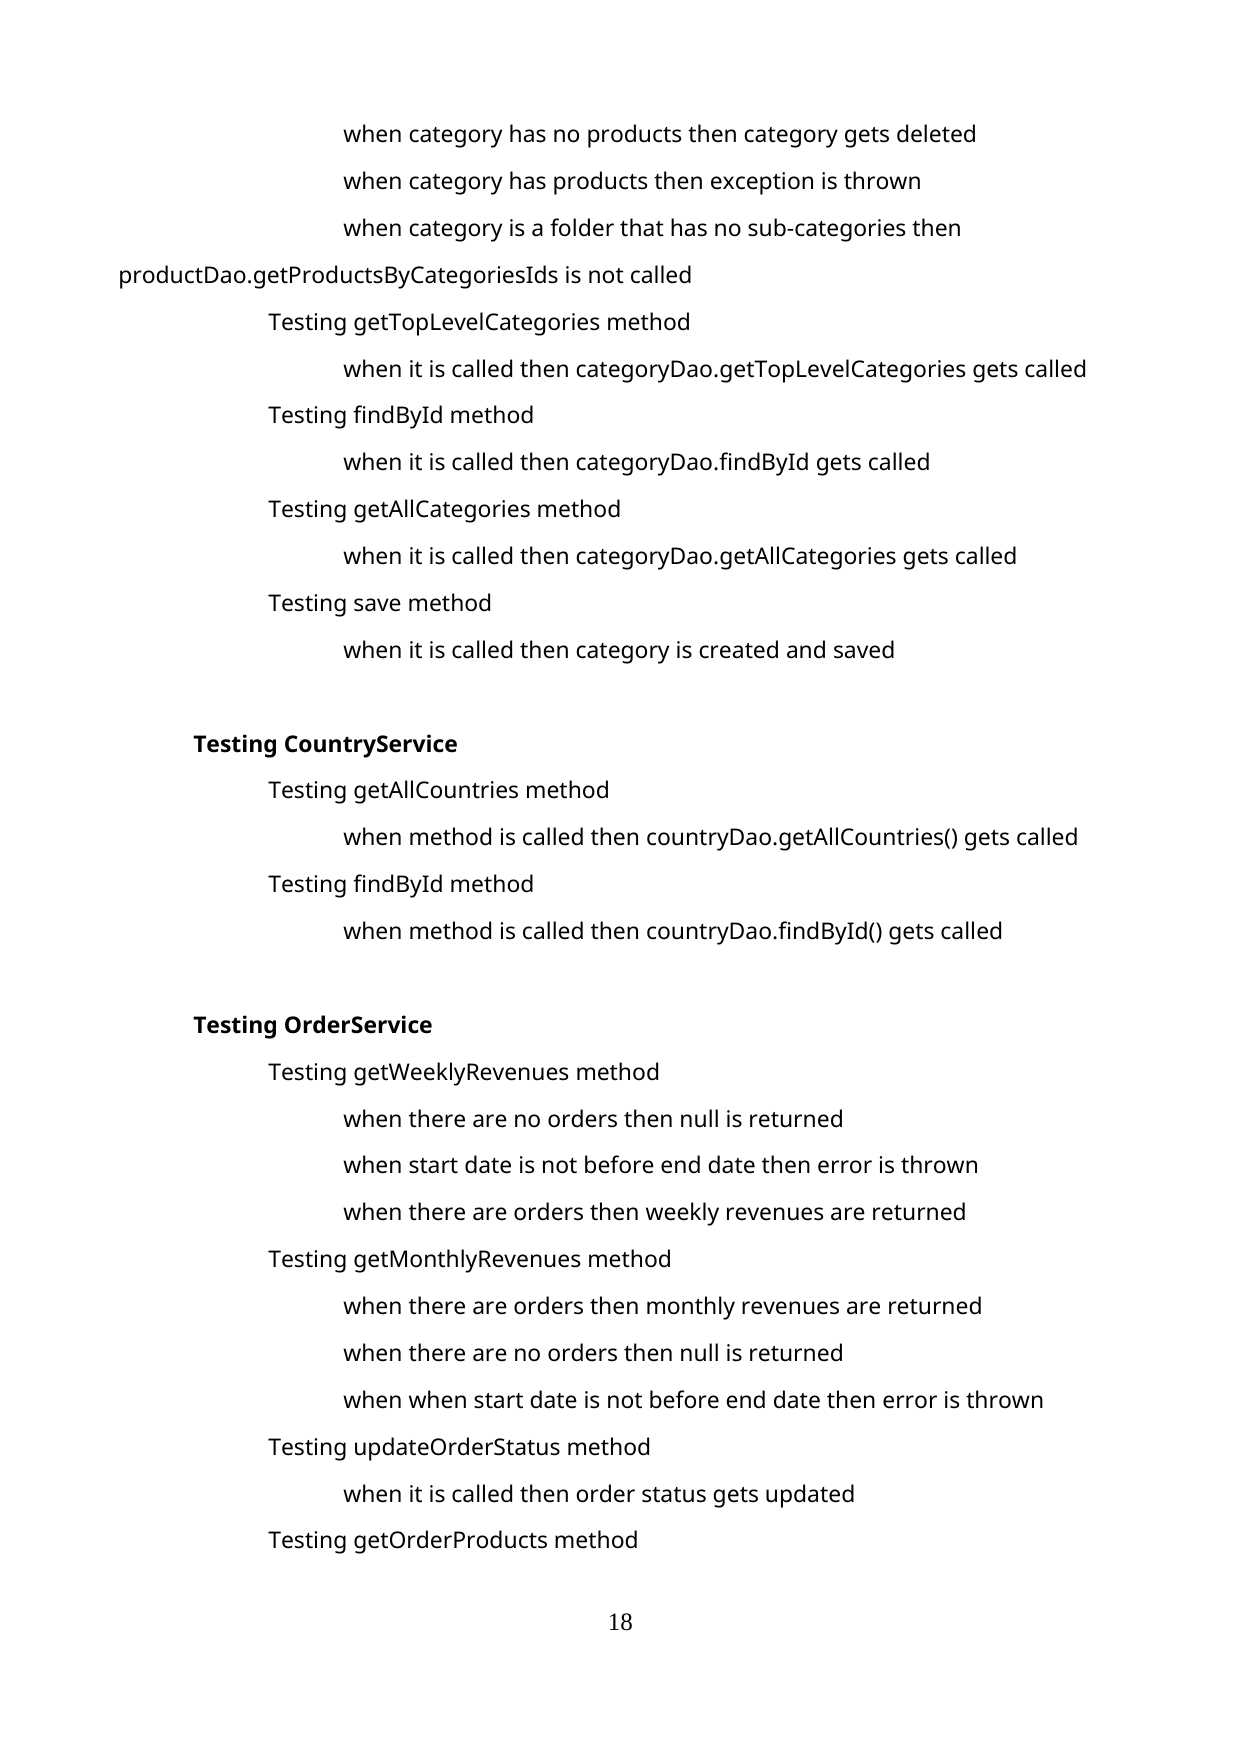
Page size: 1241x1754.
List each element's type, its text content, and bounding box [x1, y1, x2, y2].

text Testing save method [118, 587, 1122, 618]
text Testing CountryService [118, 727, 1122, 759]
text when it is called then categoryDao.findById gets called [118, 446, 1122, 477]
text when category has products then exception is thrown [118, 165, 1122, 196]
text Testing getOrderProducts method [118, 1524, 1122, 1556]
text Testing findById method [118, 399, 1122, 431]
text when there are no orders then null is returned [118, 1102, 1122, 1134]
text Testing OrderService [118, 1009, 1122, 1040]
text Testing updateOrderStatus method [118, 1431, 1122, 1462]
text when there are no orders then null is returned [118, 1337, 1122, 1368]
text Testing getAllCategories method [118, 493, 1122, 524]
text Testing getAllCountries method [118, 774, 1122, 806]
text Testing findById method [118, 868, 1122, 899]
text when method is called then countryDao.findById() gets called [118, 915, 1122, 946]
text when category has no products then category gets deleted [118, 118, 1122, 149]
text when it is called then category is created and saved [118, 634, 1122, 665]
text when when start date is not before end date then error is thrown [118, 1384, 1122, 1415]
text when it is called then categoryDao.getAllCategories gets called [118, 540, 1122, 571]
text Testing getMonthlyRevenues method [118, 1243, 1122, 1274]
text when category is a folder that has no sub-categories then productDao.getProductsByCategoriesIds is not called [118, 212, 1122, 290]
text when there are orders then monthly revenues are returned [118, 1290, 1122, 1321]
text when method is called then countryDao.getAllCountries() gets called [118, 821, 1122, 852]
text when it is called then categoryDao.getTopLevelCategories gets called [118, 352, 1122, 384]
text when it is called then order status gets updated [118, 1477, 1122, 1509]
text when there are orders then weekly revenues are returned [118, 1196, 1122, 1227]
text Testing getTopLevelCategories method [118, 306, 1122, 337]
text when start date is not before end date then error is thrown [118, 1149, 1122, 1181]
text Testing getWeeklyRevenues method [118, 1056, 1122, 1087]
